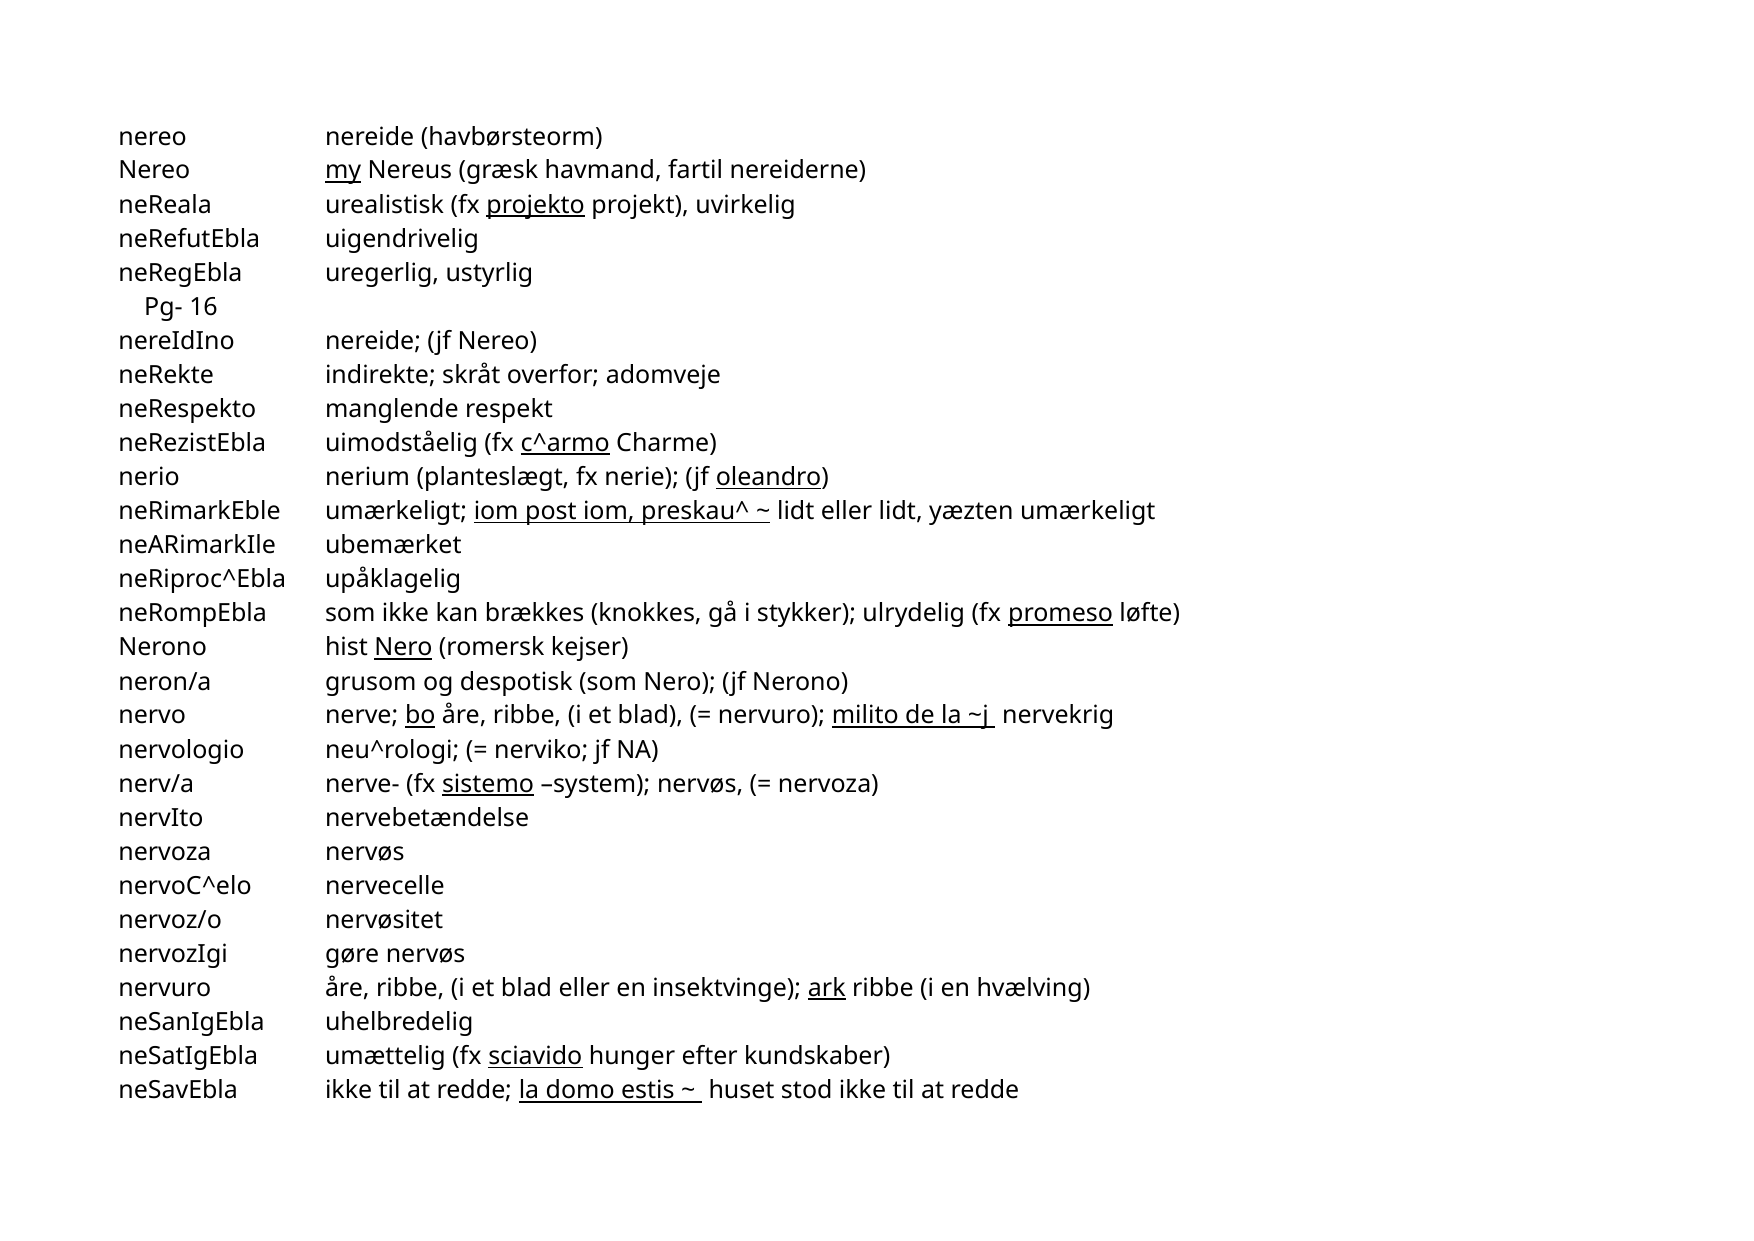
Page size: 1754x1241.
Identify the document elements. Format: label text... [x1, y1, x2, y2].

text neRiproc^Ebla upåklagelig [118, 561, 1636, 595]
text nervIto nervebetændelse [118, 799, 1636, 833]
text nervozIgi gøre nervøs [118, 936, 1636, 970]
text nervuro åre, ribbe, (i et blad eller en insektvinge); ark ribbe (i en hvælving) [118, 970, 1636, 1004]
text neSanIgEbla uhelbredelig [118, 1004, 1636, 1038]
text nerio nerium (planteslægt, fx nerie); (jf oleandro) [118, 459, 1636, 493]
text neRezistEbla uimodståelig (fx c^armo Charme) [118, 425, 1636, 459]
text nervoz/o nervøsitet [118, 902, 1636, 936]
text nervo nerve; bo åre, ribbe, (i et blad), (= nervuro); milito de la ~j nervekrig [118, 697, 1636, 731]
text neARimarkIle ubemærket [118, 527, 1636, 561]
text nervologio neu^rologi; (= nerviko; jf NA) [118, 731, 1636, 765]
text neSavEbla ikke til at redde; la domo estis ~ huset stod ikke til at redde [118, 1072, 1636, 1106]
text neRefutEbla uigendrivelig [118, 220, 1636, 254]
text Nereo my Nereus (græsk havmand, fartil nereiderne) [118, 152, 1636, 186]
text nereo nereide (havbørsteorm) [118, 118, 1636, 152]
text nerv/a nerve- (fx sistemo –system); nervøs, (= nervoza) [118, 765, 1636, 799]
text neRegEbla uregerlig, ustyrlig [118, 254, 1636, 288]
text Nerono hist Nero (romersk kejser) [118, 629, 1636, 663]
text nereIdIno nereide; (jf Nereo) [118, 322, 1636, 357]
text neRespekto manglende respekt [118, 391, 1636, 425]
text nervoza nervøs [118, 833, 1636, 867]
text nervoC^elo nervecelle [118, 867, 1636, 902]
text neReala urealistisk (fx projekto projekt), uvirkelig [118, 186, 1636, 220]
text neron/a grusom og despotisk (som Nero); (jf Nerono) [118, 663, 1636, 697]
text neSatIgEbla umættelig (fx sciavido hunger efter kundskaber) [118, 1038, 1636, 1072]
text neRekte indirekte; skråt overfor; adomveje [118, 357, 1636, 391]
text neRimarkEble umærkeligt; iom post iom, preskau^ ~ lidt eller lidt, yæzten umærkeligt [118, 493, 1636, 527]
text Pg- 16 [118, 288, 1636, 322]
text neRompEbla som ikke kan brækkes (knokkes, gå i stykker); ulrydelig (fx promeso løfte) [118, 595, 1636, 629]
